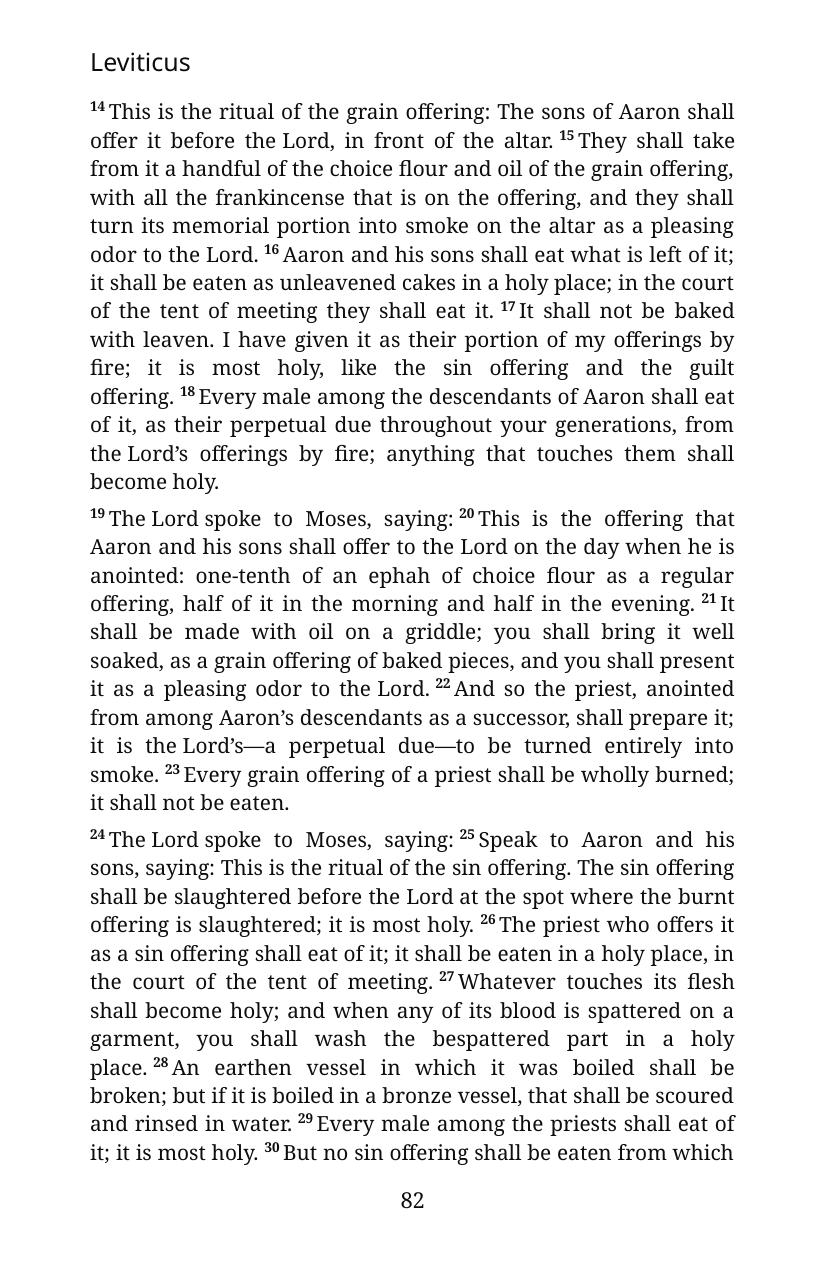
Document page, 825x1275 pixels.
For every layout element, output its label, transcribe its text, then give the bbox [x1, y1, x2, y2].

text 19 The Lord spoke to Moses, saying: 20 This is the offering that Aaron and his sons shall offer to the Lord on the day when he is anointed: one-tenth of an ephah of choice flour as a regular offering, half of it in the morning and half in the evening. 21 It shall be made with oil on a griddle; you shall bring it well soaked, as a grain offering of baked pieces, and you shall present it as a pleasing odor to the Lord. 22 And so the priest, anointed from among Aaron’s descendants as a successor, shall prepare it; it is the Lord’s—a perpetual due—to be turned entirely into smoke. 23 Every grain offering of a priest shall be wholly burned; it shall not be eaten. [90, 504, 735, 817]
text 24 The Lord spoke to Moses, saying: 25 Speak to Aaron and his sons, saying: This is the ritual of the sin offering. The sin offering shall be slaughtered before the Lord at the spot where the burnt offering is slaughtered; it is most holy. 26 The priest who offers it as a sin offering shall eat of it; it shall be eaten in a holy place, in the court of the tent of meeting. 27 Whatever touches its flesh shall become holy; and when any of its blood is spattered on a garment, you shall wash the bespattered part in a holy place. 28 An earthen vessel in which it was boiled shall be broken; but if it is boiled in a bronze vessel, that shall be scoured and rinsed in water. 29 Every male among the priests shall eat of it; it is most holy. 30 But no sin offering shall be eaten from which [90, 825, 735, 1166]
text 14 This is the ritual of the grain offering: The sons of Aaron shall offer it before the Lord, in front of the altar. 15 They shall take from it a handful of the choice flour and oil of the grain offering, with all the frankincense that is on the offering, and they shall turn its memorial portion into smoke on the altar as a pleasing odor to the Lord. 16 Aaron and his sons shall eat what is left of it; it shall be eaten as unleavened cakes in a holy place; in the court of the tent of meeting they shall eat it. 17 It shall not be baked with leaven. I have given it as their portion of my offerings by fire; it is most holy, like the sin offering and the guilt offering. 18 Every male among the descendants of Aaron shall eat of it, as their perpetual due throughout your generations, from the Lord’s offerings by fire; anything that touches them shall become holy. [90, 97, 735, 496]
